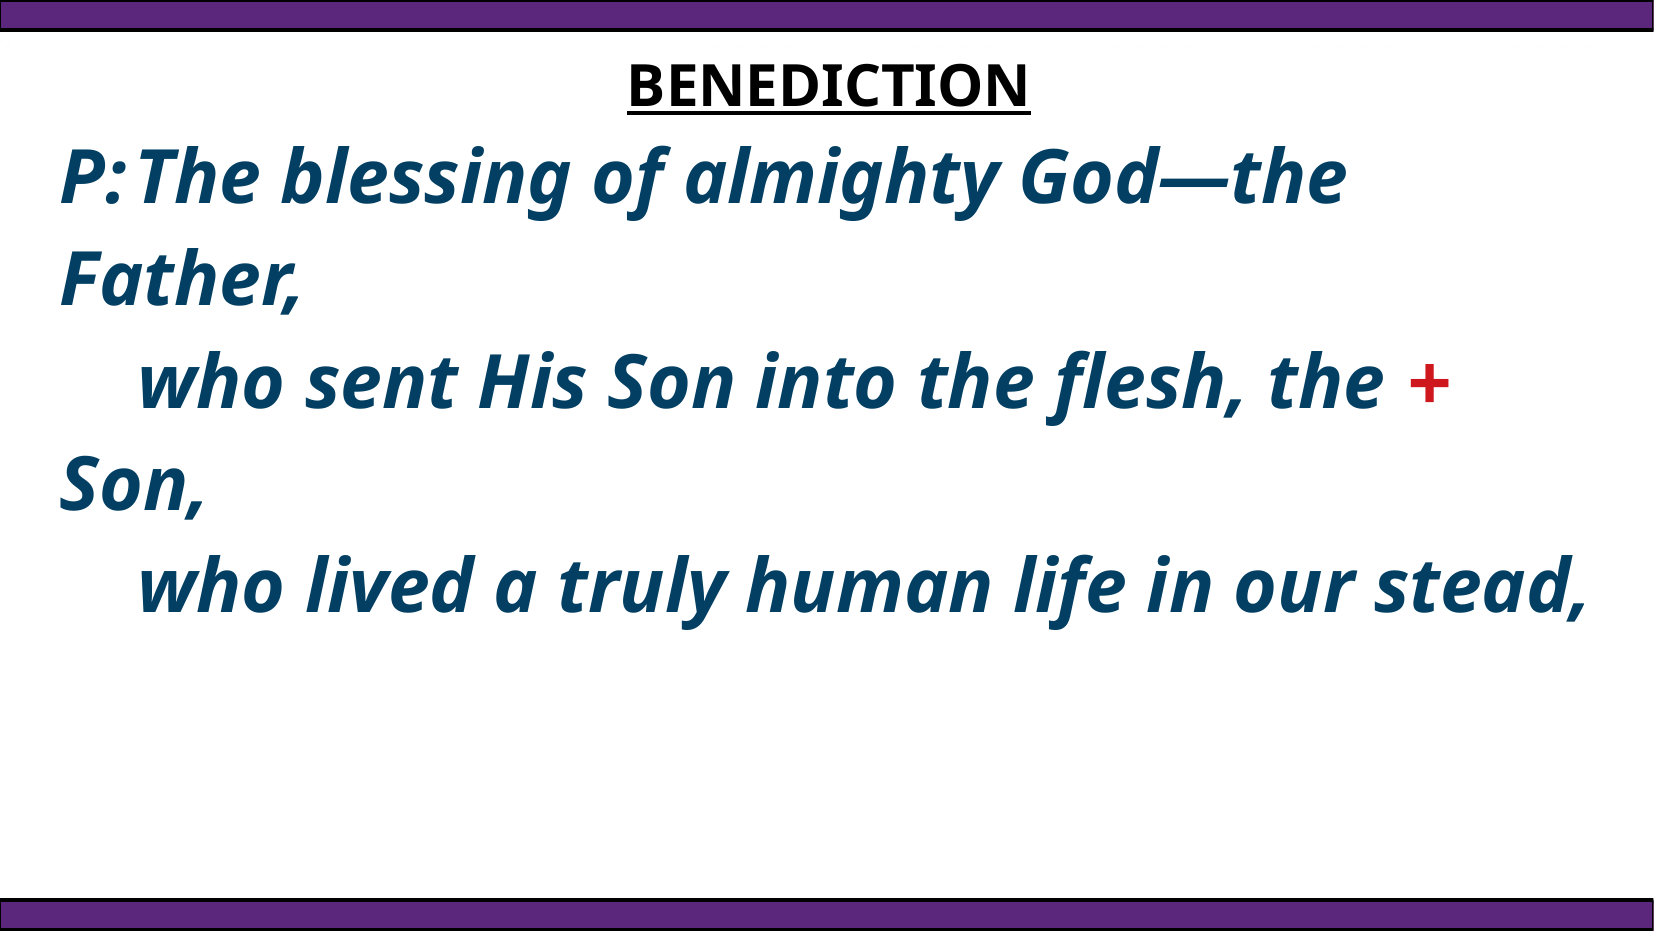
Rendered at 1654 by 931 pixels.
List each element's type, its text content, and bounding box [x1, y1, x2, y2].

text_box [0, 0, 1654, 31]
picture [0, 31, 1654, 900]
text_box [0, 900, 1654, 931]
text_box BENEDICTION P: The blessing of almighty God—the Father, who sent His Son into the flesh, the + Son, who lived a truly human life in our stead, [45, 36, 1613, 429]
